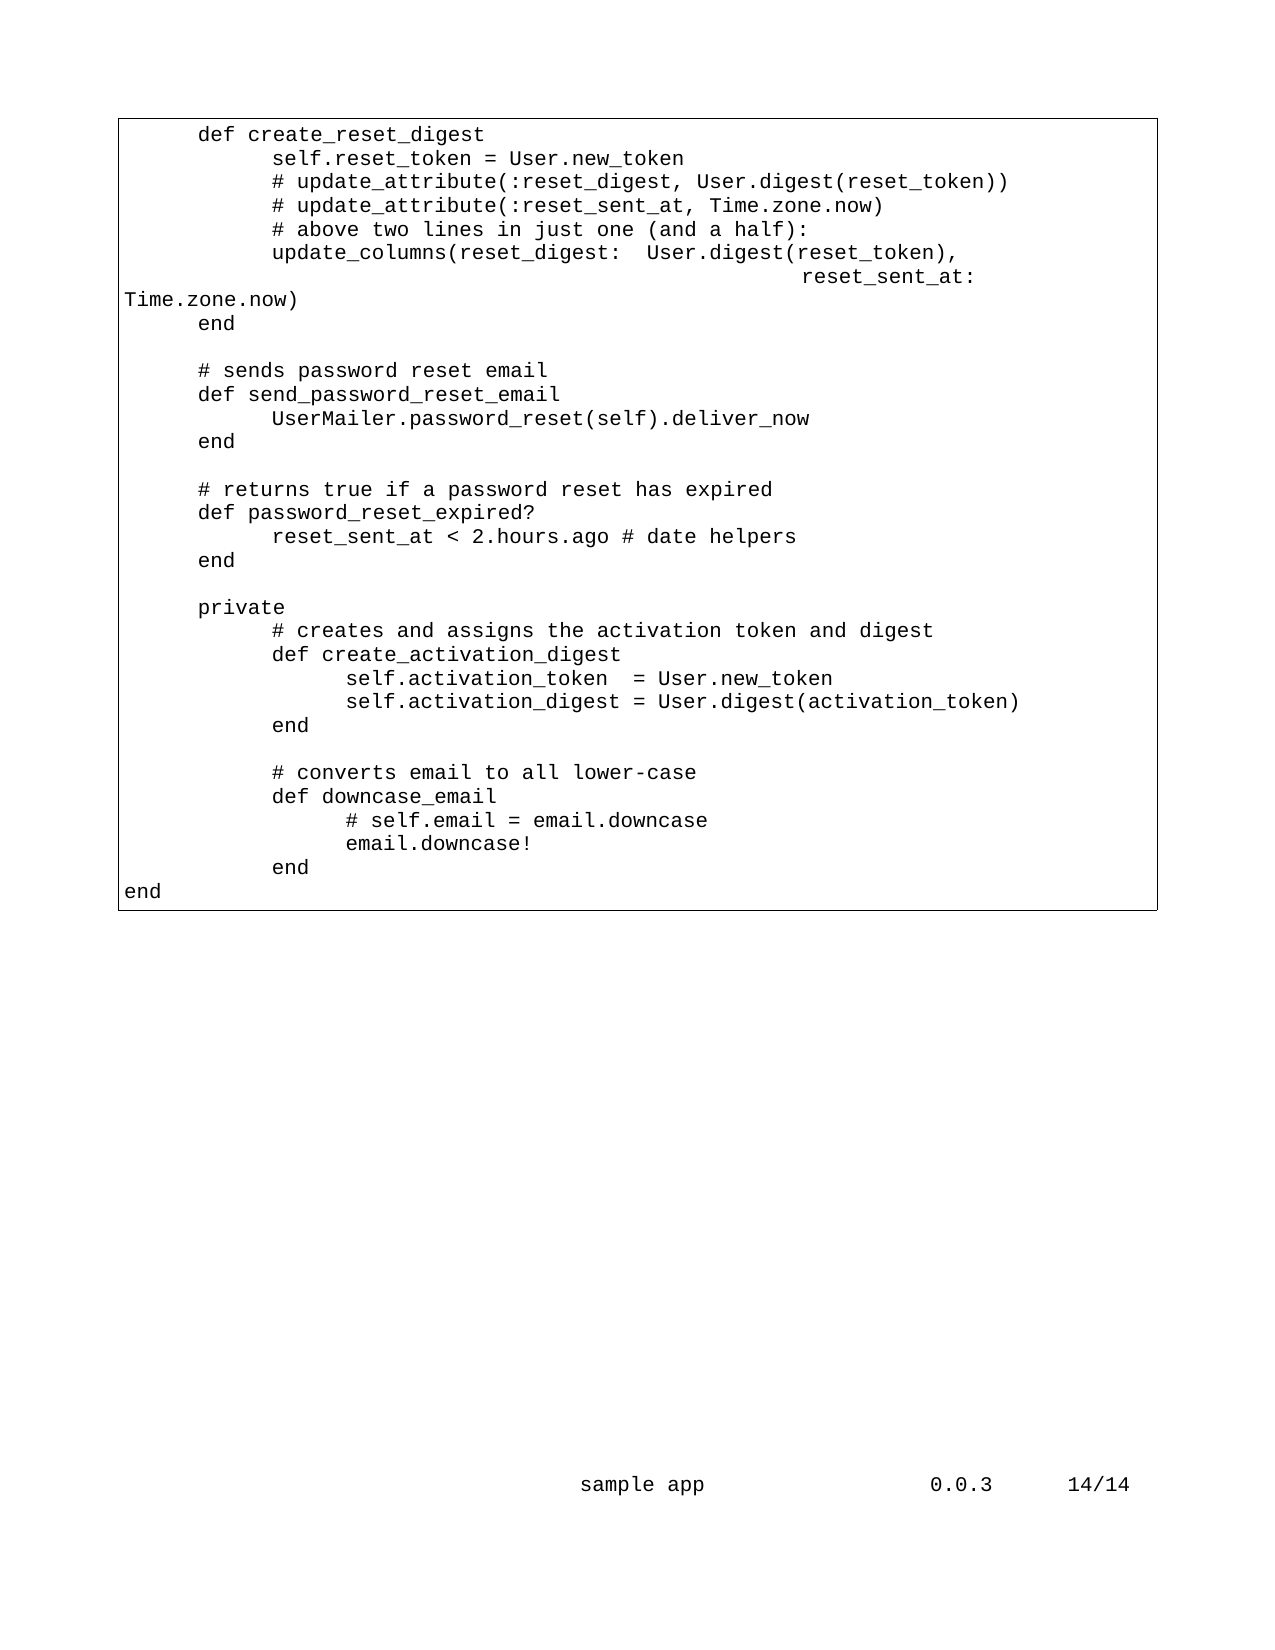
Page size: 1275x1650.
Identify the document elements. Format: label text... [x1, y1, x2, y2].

table_header def create_reset_digest self.reset_token = User.new_token # update_attribute(:reset_digest, User.digest(reset_token)) # update_attribute(:reset_sent_at, Time.zone.now) # above two lines in just one (and a half): update_columns(reset_digest: User.digest(reset_token), reset_sent_at: Time.zone.now) end # sends password reset email def send_password_reset_email UserMailer.password_reset(self).deliver_now end # returns true if a password reset has expired def password_reset_expired? reset_sent_at < 2.hours.ago # date helpers end private # creates and assigns the activation token and digest def create_activation_digest self.activation_token = User.new_token self.activation_digest = User.digest(activation_token) end # converts email to all lower-case def downcase_email # self.email = email.downcase email.downcase! end end [119, 119, 1157, 910]
